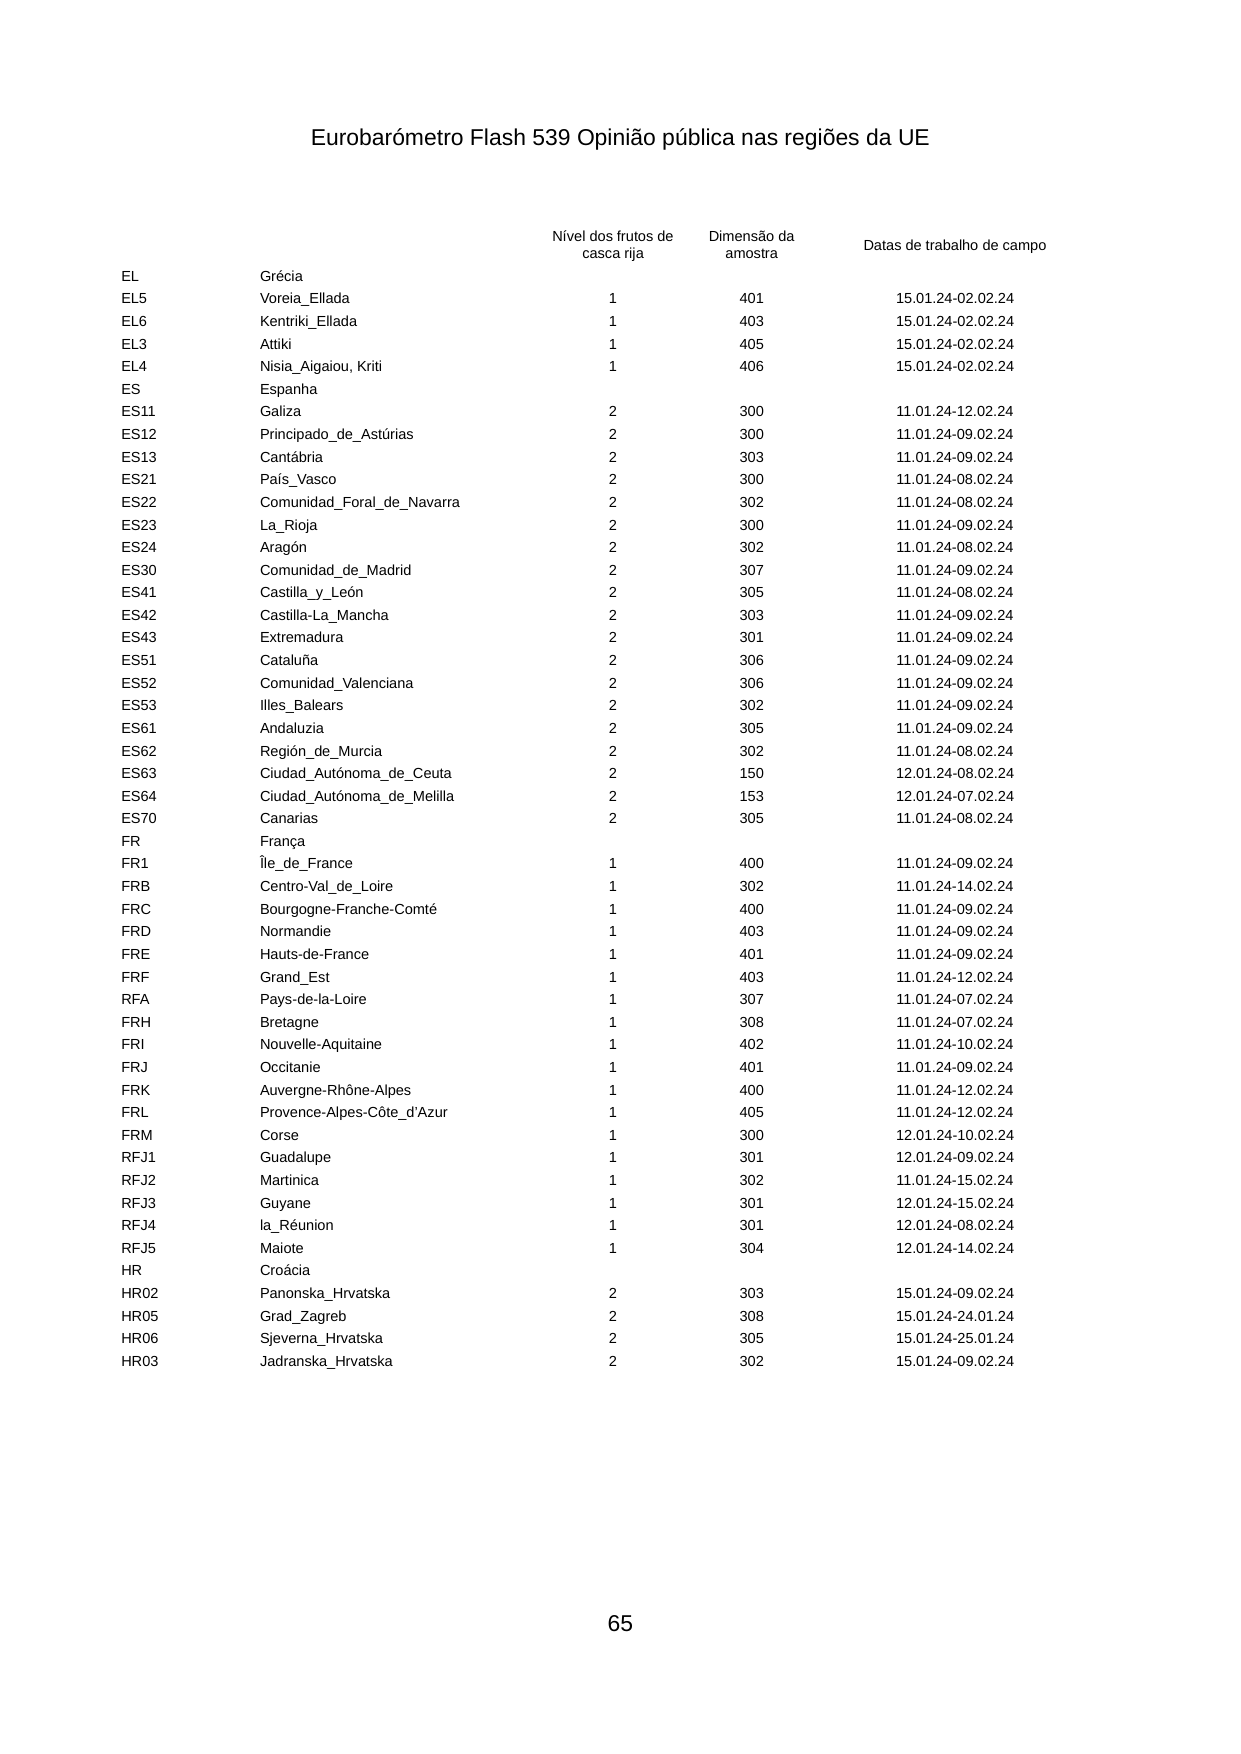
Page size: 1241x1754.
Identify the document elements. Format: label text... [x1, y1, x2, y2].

table_cell Principado_de_Astúrias [257, 423, 543, 445]
table_cell FRI [118, 1033, 257, 1056]
table_cell 11.01.24-07.02.24 [821, 988, 1089, 1011]
table_cell 405 [682, 333, 821, 355]
table_cell 1 [544, 310, 682, 332]
table_cell 2 [544, 694, 682, 717]
table_cell 11.01.24-10.02.24 [821, 1033, 1089, 1056]
table_cell 307 [682, 559, 821, 581]
table_cell 300 [682, 400, 821, 423]
table_cell la_Réunion [257, 1214, 543, 1237]
table_cell 2 [544, 1327, 682, 1349]
table_cell 11.01.24-09.02.24 [821, 649, 1089, 671]
table_cell 401 [682, 943, 821, 965]
table_cell [821, 378, 1089, 400]
table_cell Guyane [257, 1191, 543, 1214]
table_cell Illes_Balears [257, 694, 543, 717]
table_cell [821, 265, 1089, 287]
table_cell 11.01.24-12.02.24 [821, 400, 1089, 423]
table_cell 11.01.24-08.02.24 [821, 581, 1089, 604]
table_cell FRB [118, 875, 257, 897]
table_cell ES64 [118, 785, 257, 807]
table_cell 301 [682, 1146, 821, 1169]
table_cell 153 [682, 785, 821, 807]
table_cell FR1 [118, 852, 257, 875]
table_cell FRD [118, 920, 257, 943]
table_cell FRL [118, 1101, 257, 1123]
table_cell Extremadura [257, 626, 543, 649]
table_cell Centro-Val_de_Loire [257, 875, 543, 897]
table_cell Jadranska_Hrvatska [257, 1350, 543, 1372]
table_cell 401 [682, 287, 821, 310]
table_cell 11.01.24-09.02.24 [821, 445, 1089, 468]
table_cell Andaluzia [257, 717, 543, 739]
table_cell 11.01.24-09.02.24 [821, 604, 1089, 626]
table_cell ES22 [118, 491, 257, 513]
table_cell Bourgogne-Franche-Comté [257, 898, 543, 920]
table_cell 2 [544, 400, 682, 423]
table_cell 11.01.24-15.02.24 [821, 1169, 1089, 1191]
table_cell Île_de_France [257, 852, 543, 875]
table_cell 2 [544, 1350, 682, 1372]
table_cell 2 [544, 491, 682, 513]
table_cell 305 [682, 1327, 821, 1349]
table_cell EL5 [118, 287, 257, 310]
table_cell HR03 [118, 1350, 257, 1372]
table_cell 1 [544, 1011, 682, 1033]
table_cell 11.01.24-09.02.24 [821, 852, 1089, 875]
table_cell ES11 [118, 400, 257, 423]
table_cell 2 [544, 581, 682, 604]
table_cell 11.01.24-09.02.24 [821, 694, 1089, 717]
table_cell EL4 [118, 355, 257, 378]
table_cell 2 [544, 559, 682, 581]
table_cell EL3 [118, 333, 257, 355]
table_cell 11.01.24-09.02.24 [821, 898, 1089, 920]
table_cell 308 [682, 1304, 821, 1327]
table_cell 11.01.24-09.02.24 [821, 423, 1089, 445]
table_cell FRC [118, 898, 257, 920]
table_cell 303 [682, 445, 821, 468]
table_cell ES61 [118, 717, 257, 739]
table_cell 403 [682, 920, 821, 943]
table_header Datas de trabalho de campo [821, 225, 1089, 264]
table_cell 1 [544, 1056, 682, 1078]
table_cell Provence-Alpes-Côte_d’Azur [257, 1101, 543, 1123]
table_cell 11.01.24-12.02.24 [821, 1078, 1089, 1101]
table_cell 12.01.24-09.02.24 [821, 1146, 1089, 1169]
table_cell 301 [682, 626, 821, 649]
table_cell Sjeverna_Hrvatska [257, 1327, 543, 1349]
table_cell 150 [682, 762, 821, 784]
table_cell Espanha [257, 378, 543, 400]
table_cell 2 [544, 604, 682, 626]
table_cell [544, 1259, 682, 1282]
table_cell 15.01.24-02.02.24 [821, 355, 1089, 378]
table_cell RFA [118, 988, 257, 1011]
table_cell 1 [544, 875, 682, 897]
table_cell HR05 [118, 1304, 257, 1327]
table_cell FRK [118, 1078, 257, 1101]
table_cell EL [118, 265, 257, 287]
table_cell 11.01.24-12.02.24 [821, 1101, 1089, 1123]
table_cell 300 [682, 513, 821, 536]
table_cell 303 [682, 604, 821, 626]
table_cell 1 [544, 355, 682, 378]
table_cell 401 [682, 1056, 821, 1078]
table_cell 400 [682, 852, 821, 875]
table_cell 304 [682, 1237, 821, 1259]
table_cell RFJ5 [118, 1237, 257, 1259]
table_cell [682, 1259, 821, 1282]
table_cell Croácia [257, 1259, 543, 1282]
table_cell ES12 [118, 423, 257, 445]
table_cell 302 [682, 739, 821, 762]
table_cell Maiote [257, 1237, 543, 1259]
table_cell 11.01.24-08.02.24 [821, 536, 1089, 558]
table_cell 308 [682, 1011, 821, 1033]
table_cell 1 [544, 943, 682, 965]
table_cell 406 [682, 355, 821, 378]
table_cell 2 [544, 1304, 682, 1327]
table_cell FR [118, 830, 257, 852]
table_cell FRJ [118, 1056, 257, 1078]
table_cell 11.01.24-09.02.24 [821, 920, 1089, 943]
table_cell 303 [682, 1282, 821, 1304]
table_cell 302 [682, 1169, 821, 1191]
table_cell Ciudad_Autónoma_de_Melilla [257, 785, 543, 807]
table_cell [821, 830, 1089, 852]
table_cell 12.01.24-15.02.24 [821, 1191, 1089, 1214]
table_cell Hauts-de-France [257, 943, 543, 965]
table_cell 1 [544, 1191, 682, 1214]
table_cell ES41 [118, 581, 257, 604]
table_cell 2 [544, 785, 682, 807]
table_cell 11.01.24-08.02.24 [821, 468, 1089, 491]
table_cell 1 [544, 1101, 682, 1123]
table_cell País_Vasco [257, 468, 543, 491]
table_cell Nisia_Aigaiou, Kriti [257, 355, 543, 378]
table_cell HR [118, 1259, 257, 1282]
table_header [118, 225, 257, 264]
table_cell 302 [682, 875, 821, 897]
table_cell Martinica [257, 1169, 543, 1191]
table_cell FRM [118, 1124, 257, 1146]
table_cell ES [118, 378, 257, 400]
table_cell ES62 [118, 739, 257, 762]
table_cell 1 [544, 1078, 682, 1101]
table_cell 15.01.24-02.02.24 [821, 287, 1089, 310]
table_cell 1 [544, 965, 682, 988]
table_cell Comunidad_Foral_de_Navarra [257, 491, 543, 513]
table_cell 12.01.24-10.02.24 [821, 1124, 1089, 1146]
table_cell 2 [544, 649, 682, 671]
table_cell Corse [257, 1124, 543, 1146]
table_cell 2 [544, 423, 682, 445]
table_cell 403 [682, 310, 821, 332]
table_cell 405 [682, 1101, 821, 1123]
table_cell Panonska_Hrvatska [257, 1282, 543, 1304]
table_cell França [257, 830, 543, 852]
table_cell ES42 [118, 604, 257, 626]
table_cell 11.01.24-12.02.24 [821, 965, 1089, 988]
table_cell 11.01.24-08.02.24 [821, 491, 1089, 513]
table_cell Galiza [257, 400, 543, 423]
table_cell RFJ1 [118, 1146, 257, 1169]
table_cell ES30 [118, 559, 257, 581]
table_cell ES52 [118, 671, 257, 694]
table_cell FRE [118, 943, 257, 965]
table_cell 11.01.24-09.02.24 [821, 559, 1089, 581]
table_cell RFJ2 [118, 1169, 257, 1191]
table_cell Canarias [257, 807, 543, 830]
table_cell ES24 [118, 536, 257, 558]
table_cell 11.01.24-09.02.24 [821, 513, 1089, 536]
table_cell RFJ3 [118, 1191, 257, 1214]
table_cell 1 [544, 1146, 682, 1169]
table_cell 302 [682, 491, 821, 513]
table_cell 2 [544, 671, 682, 694]
table_cell Auvergne-Rhône-Alpes [257, 1078, 543, 1101]
table_cell 305 [682, 717, 821, 739]
table_cell Attiki [257, 333, 543, 355]
table_cell Nouvelle-Aquitaine [257, 1033, 543, 1056]
table_cell 11.01.24-14.02.24 [821, 875, 1089, 897]
table_cell EL6 [118, 310, 257, 332]
table_cell Cantábria [257, 445, 543, 468]
table_cell 403 [682, 965, 821, 988]
table_cell 300 [682, 423, 821, 445]
table_cell 11.01.24-08.02.24 [821, 807, 1089, 830]
table_header Nível dos frutos de casca rija [544, 225, 682, 264]
table_cell 400 [682, 898, 821, 920]
table_cell 302 [682, 536, 821, 558]
table_cell 2 [544, 739, 682, 762]
table_header Dimensão da amostra [682, 225, 821, 264]
table_cell 1 [544, 1214, 682, 1237]
table_cell ES53 [118, 694, 257, 717]
table_cell 400 [682, 1078, 821, 1101]
table_cell 305 [682, 581, 821, 604]
table_cell 12.01.24-07.02.24 [821, 785, 1089, 807]
table_cell ES51 [118, 649, 257, 671]
table_cell 15.01.24-02.02.24 [821, 310, 1089, 332]
table_cell [682, 378, 821, 400]
table_cell 15.01.24-09.02.24 [821, 1282, 1089, 1304]
table_cell 12.01.24-14.02.24 [821, 1237, 1089, 1259]
table_cell [682, 830, 821, 852]
table_cell 11.01.24-09.02.24 [821, 626, 1089, 649]
table_cell 12.01.24-08.02.24 [821, 1214, 1089, 1237]
table_cell 306 [682, 649, 821, 671]
table_cell 1 [544, 852, 682, 875]
table_cell 15.01.24-02.02.24 [821, 333, 1089, 355]
table_cell Kentriki_Ellada [257, 310, 543, 332]
table_cell 302 [682, 1350, 821, 1372]
table_cell Bretagne [257, 1011, 543, 1033]
table_cell 1 [544, 1124, 682, 1146]
table_cell HR06 [118, 1327, 257, 1349]
table_cell [821, 1259, 1089, 1282]
table_cell Región_de_Murcia [257, 739, 543, 762]
table_cell Cataluña [257, 649, 543, 671]
table_cell ES70 [118, 807, 257, 830]
table_cell Voreia_Ellada [257, 287, 543, 310]
table_cell 302 [682, 694, 821, 717]
table_cell [682, 265, 821, 287]
table_cell Grand_Est [257, 965, 543, 988]
table_cell ES63 [118, 762, 257, 784]
table_cell 2 [544, 626, 682, 649]
table_cell 2 [544, 513, 682, 536]
table_cell 15.01.24-25.01.24 [821, 1327, 1089, 1349]
table_cell 307 [682, 988, 821, 1011]
table_cell Pays-de-la-Loire [257, 988, 543, 1011]
table_cell Castilla_y_León [257, 581, 543, 604]
table_cell FRH [118, 1011, 257, 1033]
table_cell Grécia [257, 265, 543, 287]
table_cell 1 [544, 1237, 682, 1259]
table_cell 11.01.24-09.02.24 [821, 671, 1089, 694]
table_cell Normandie [257, 920, 543, 943]
table_cell 301 [682, 1191, 821, 1214]
table_cell 11.01.24-09.02.24 [821, 717, 1089, 739]
table_cell RFJ4 [118, 1214, 257, 1237]
table_cell 300 [682, 1124, 821, 1146]
table_cell 1 [544, 898, 682, 920]
table_cell 11.01.24-08.02.24 [821, 739, 1089, 762]
table_cell 1 [544, 988, 682, 1011]
table_cell 12.01.24-08.02.24 [821, 762, 1089, 784]
table_cell Comunidad_de_Madrid [257, 559, 543, 581]
table_cell La_Rioja [257, 513, 543, 536]
table_cell Aragón [257, 536, 543, 558]
table_cell ES13 [118, 445, 257, 468]
table_cell 1 [544, 1033, 682, 1056]
table_cell [544, 830, 682, 852]
table_cell 2 [544, 1282, 682, 1304]
table_cell [544, 378, 682, 400]
table_cell 1 [544, 1169, 682, 1191]
table_cell 2 [544, 536, 682, 558]
table_cell FRF [118, 965, 257, 988]
table_cell 305 [682, 807, 821, 830]
table_cell 11.01.24-09.02.24 [821, 943, 1089, 965]
table_cell 15.01.24-09.02.24 [821, 1350, 1089, 1372]
table_cell Castilla-La_Mancha [257, 604, 543, 626]
table_cell Guadalupe [257, 1146, 543, 1169]
table_cell 2 [544, 807, 682, 830]
table_cell 2 [544, 445, 682, 468]
table_cell Comunidad_Valenciana [257, 671, 543, 694]
table_cell 402 [682, 1033, 821, 1056]
table_cell 2 [544, 762, 682, 784]
table_cell 1 [544, 333, 682, 355]
table_cell Ciudad_Autónoma_de_Ceuta [257, 762, 543, 784]
table_cell 306 [682, 671, 821, 694]
table_cell 11.01.24-07.02.24 [821, 1011, 1089, 1033]
table_cell HR02 [118, 1282, 257, 1304]
table_cell 15.01.24-24.01.24 [821, 1304, 1089, 1327]
table_cell 300 [682, 468, 821, 491]
table_cell 1 [544, 287, 682, 310]
table_cell 2 [544, 717, 682, 739]
table_cell [544, 265, 682, 287]
table_cell 2 [544, 468, 682, 491]
table_cell Occitanie [257, 1056, 543, 1078]
table_cell 301 [682, 1214, 821, 1237]
table_cell ES43 [118, 626, 257, 649]
table_cell Grad_Zagreb [257, 1304, 543, 1327]
table_cell ES21 [118, 468, 257, 491]
table_header [257, 225, 543, 264]
table_cell 1 [544, 920, 682, 943]
table_cell 11.01.24-09.02.24 [821, 1056, 1089, 1078]
table_cell ES23 [118, 513, 257, 536]
